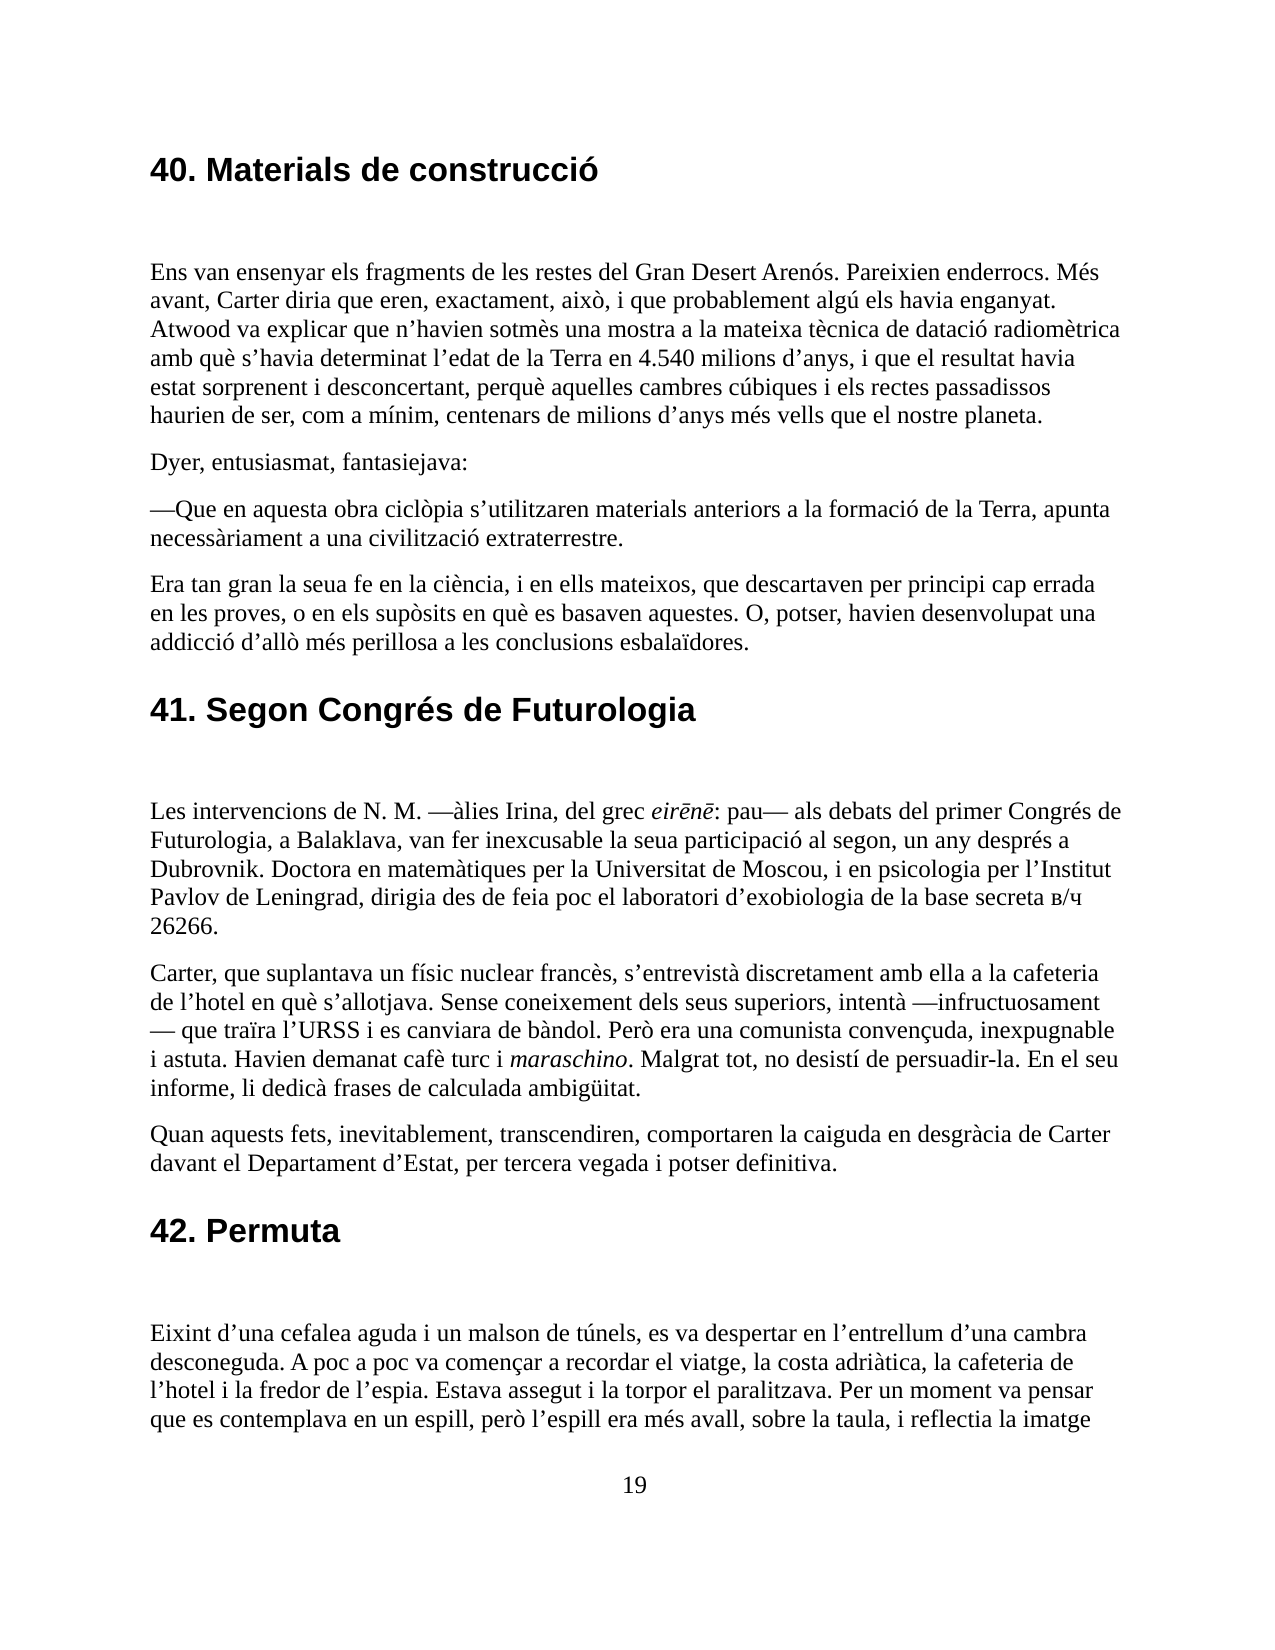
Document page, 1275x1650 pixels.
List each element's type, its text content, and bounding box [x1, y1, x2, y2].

subtitle 40. Materials de construcció [150, 150, 1125, 189]
text Les intervencions de N. M. —àlies Irina, del grec eirēnē: pau— als debats del primer Congrés de Futurologia, a Balaklava, van fer inexcusable la seua participació al segon, un any després a Dubrovnik. Doctora en matemàtiques per la Universitat de Moscou, i en psicologia per l’Institut Pavlov de Leningrad, dirigia des de feia poc el laboratori d’exobiologia de la base secreta в/ч 26266. [150, 796, 1125, 940]
text Era tan gran la seua fe en la ciència, i en ells mateixos, que descartaven per principi cap errada en les proves, o en els supòsits en què es basaven aquestes. O, potser, havien desenvolupat una addicció d’allò més perillosa a les conclusions esbalaïdores. [150, 569, 1125, 656]
text Ens van ensenyar els fragments de les restes del Gran Desert Arenós. Pareixien enderrocs. Més avant, Carter diria que eren, exactament, això, i que probablement algú els havia enganyat. Atwood va explicar que n’havien sotmès una mostra a la mateixa tècnica de datació radiomètrica amb què s’havia determinat l’edat de la Terra en 4.540 milions d’anys, i que el resultat havia estat sorprenent i desconcertant, perquè aquelles cambres cúbiques i els rectes passadissos haurien de ser, com a mínim, centenars de milions d’anys més vells que el nostre planeta. [150, 257, 1125, 429]
subtitle 41. Segon Congrés de Futurologia [150, 689, 1125, 728]
text Carter, que suplantava un físic nuclear francès, s’entrevistà discretament amb ella a la cafeteria de l’hotel en què s’allotjava. Sense coneixement dels seus superiors, intentà —infructuosament— que traïra l’URSS i es canviara de bàndol. Però era una comunista convençuda, inexpugnable i astuta. Havien demanat cafè turc i maraschino. Malgrat tot, no desistí de persuadir-la. En el seu informe, li dedicà frases de calculada ambigüitat. [150, 958, 1125, 1102]
text Eixint d’una cefalea aguda i un malson de túnels, es va despertar en l’entrellum d’una cambra desconeguda. A poc a poc va començar a recordar el viatge, la costa adriàtica, la cafeteria de l’hotel i la fredor de l’espia. Estava assegut i la torpor el paralitzava. Per un moment va pensar que es contemplava en un espill, però l’espill era més avall, sobre la taula, i reflectia la imatge [150, 1318, 1125, 1433]
text Dyer, entusiasmat, fantasiejava: [150, 447, 1125, 476]
text —Que en aquesta obra ciclòpia s’utilitzaren materials anteriors a la formació de la Terra, apunta necessàriament a una civilització extraterrestre. [150, 494, 1125, 551]
text Quan aquests fets, inevitablement, transcendiren, comportaren la caiguda en desgràcia de Carter davant el Departament d’Estat, per tercera vegada i potser definitiva. [150, 1119, 1125, 1177]
subtitle 42. Permuta [150, 1211, 1125, 1250]
